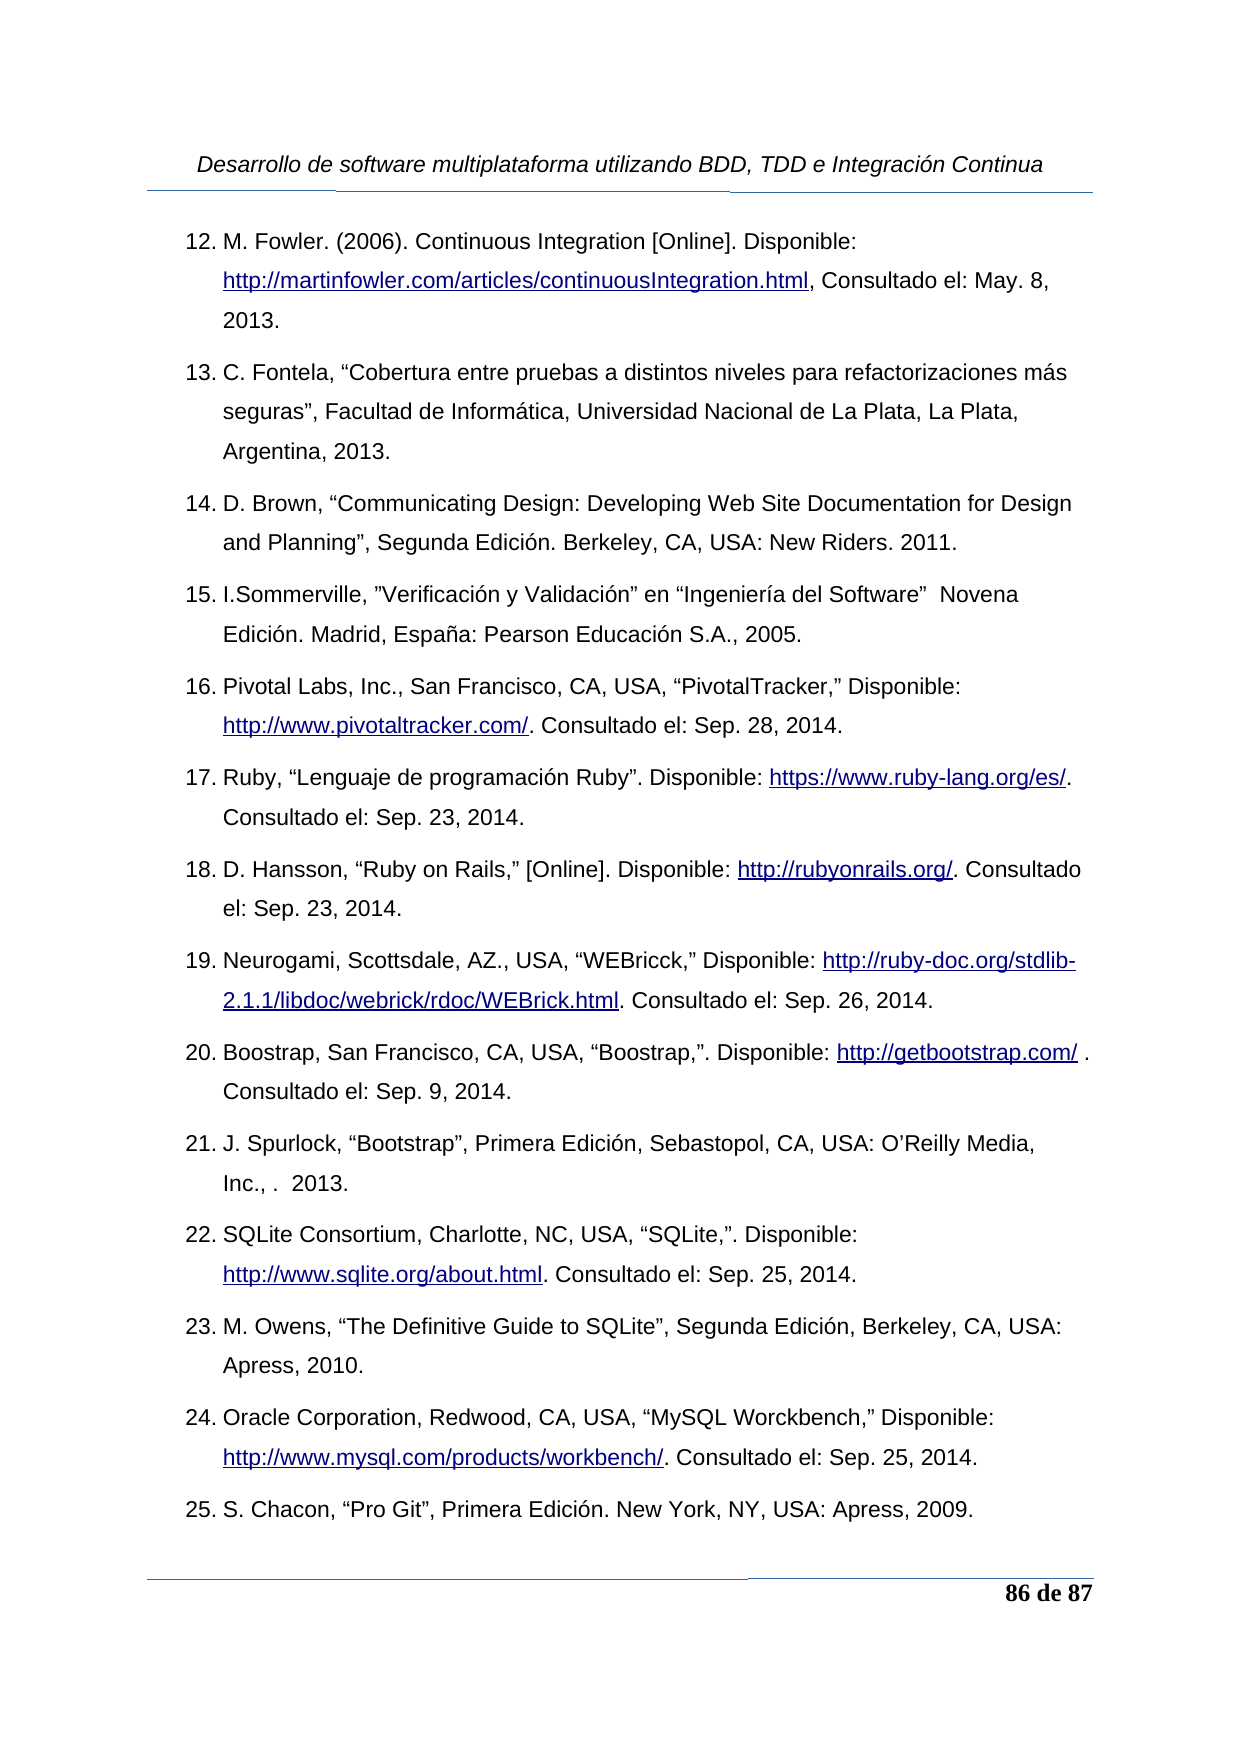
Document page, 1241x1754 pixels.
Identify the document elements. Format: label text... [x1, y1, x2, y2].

subtitle Ruby, “Lenguaje de programación Ruby”. Disponible: https://www.ruby-lang.org/es/. Consultado el: Sep. 23, 2014. [185, 764, 1093, 830]
subtitle M. Owens, “The Definitive Guide to SQLite”, Segunda Edición, Berkeley, CA, USA: Apress, 2010. [185, 1313, 1093, 1379]
subtitle Oracle Corporation, Redwood, CA, USA, “MySQL Worckbench,” Disponible: http://www.mysql.com/products/workbench/. Consultado el: Sep. 25, 2014. [185, 1404, 1093, 1470]
subtitle D. Hansson, “Ruby on Rails,” [Online]. Disponible: http://rubyonrails.org/. Consultado el: Sep. 23, 2014. [185, 856, 1093, 921]
subtitle J. Spurlock, “Bootstrap”, Primera Edición, Sebastopol, CA, USA: O’Reilly Media, Inc., . 2013. [185, 1130, 1093, 1196]
subtitle M. Fowler. (2006). Continuous Integration [Online]. Disponible: http://martinfowler.com/articles/continuousIntegration.html, Consultado el: May. 8, 2013. [185, 228, 1093, 333]
subtitle SQLite Consortium, Charlotte, NC, USA, “SQLite,”. Disponible: http://www.sqlite.org/about.html. Consultado el: Sep. 25, 2014. [185, 1221, 1093, 1287]
subtitle D. Brown, “Communicating Design: Developing Web Site Documentation for Design and Planning”, Segunda Edición. Berkeley, CA, USA: New Riders. 2011. [185, 490, 1093, 556]
subtitle Neurogami, Scottsdale, AZ., USA, “WEBricck,” Disponible: http://ruby-doc.org/stdlib-2.1.1/libdoc/webrick/rdoc/WEBrick.html. Consultado el: Sep. 26, 2014. [185, 947, 1093, 1013]
subtitle S. Chacon, “Pro Git”, Primera Edición. New York, NY, USA: Apress, 2009. [185, 1496, 1093, 1522]
subtitle I.Sommerville, ”Verificación y Validación” en “Ingeniería del Software” Novena Edición. Madrid, España: Pearson Educación S.A., 2005. [185, 581, 1093, 647]
subtitle Boostrap, San Francisco, CA, USA, “Boostrap,”. Disponible: http://getbootstrap.com/ . Consultado el: Sep. 9, 2014. [185, 1038, 1093, 1104]
subtitle C. Fontela, “Cobertura entre pruebas a distintos niveles para refactorizaciones más seguras”, Facultad de Informática, Universidad Nacional de La Plata, La Plata, Argentina, 2013. [185, 359, 1093, 464]
subtitle Pivotal Labs, Inc., San Francisco, CA, USA, “PivotalTracker,” Disponible: http://www.pivotaltracker.com/. Consultado el: Sep. 28, 2014. [185, 673, 1093, 738]
